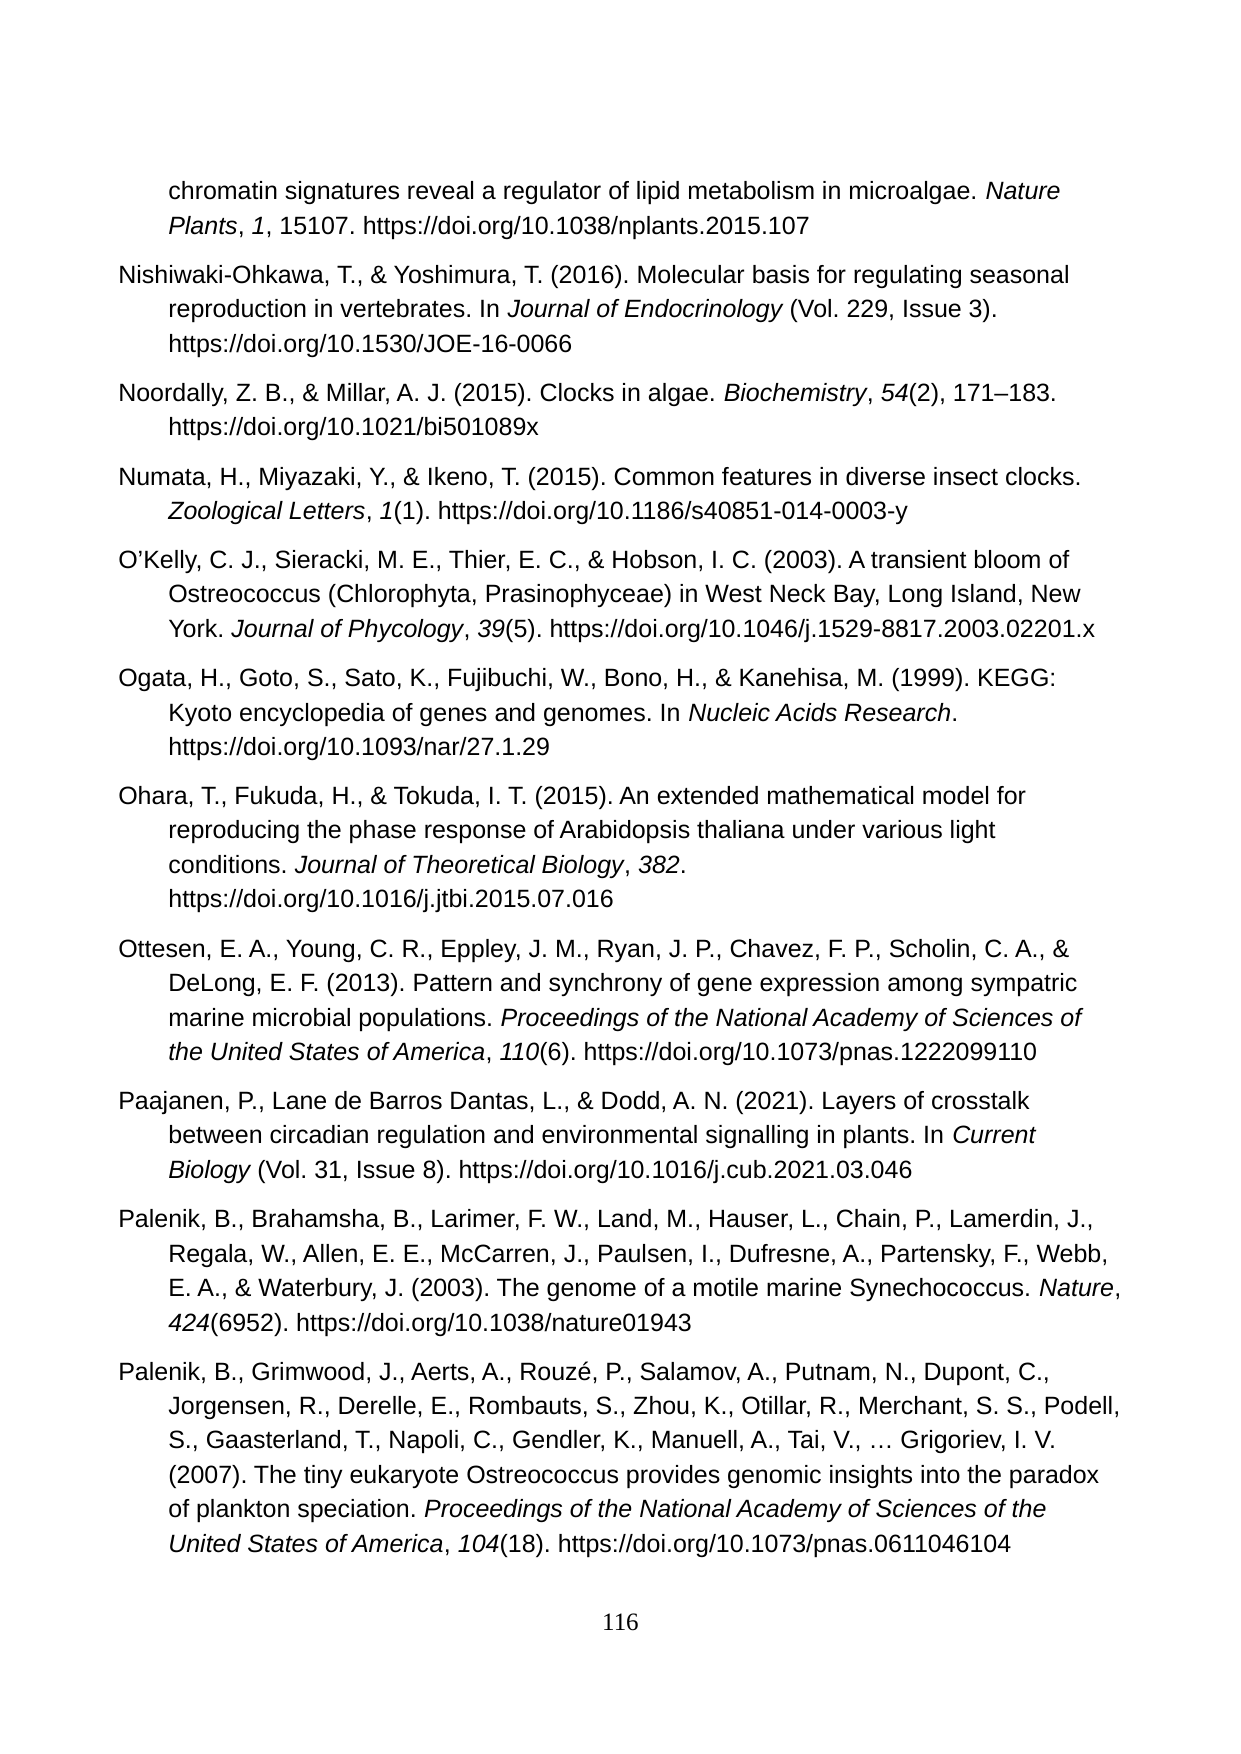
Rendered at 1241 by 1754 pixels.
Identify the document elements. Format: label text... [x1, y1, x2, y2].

text O’Kelly, C. J., Sieracki, M. E., Thier, E. C., & Hobson, I. C. (2003). A transient bloom of Ostreococcus (Chlorophyta, Prasinophyceae) in West Neck Bay, Long Island, New York. Journal of Phycology, 39(5). https://doi.org/10.1046/j.1529-8817.2003.02201.x [118, 545, 1122, 643]
text Palenik, B., Grimwood, J., Aerts, A., Rouzé, P., Salamov, A., Putnam, N., Dupont, C., Jorgensen, R., Derelle, E., Rombauts, S., Zhou, K., Otillar, R., Merchant, S. S., Podell, S., Gaasterland, T., Napoli, C., Gendler, K., Manuell, A., Tai, V., … Grigoriev, I. V. (2007). The tiny eukaryote Ostreococcus provides genomic insights into the paradox of plankton speciation. Proceedings of the National Academy of Sciences of the United States of America, 104(18). https://doi.org/10.1073/pnas.0611046104 [118, 1357, 1122, 1558]
text chromatin signatures reveal a regulator of lipid metabolism in microalgae. Nature Plants, 1, 15107. https://doi.org/10.1038/nplants.2015.107 [118, 176, 1122, 239]
text Ogata, H., Goto, S., Sato, K., Fujibuchi, W., Bono, H., & Kanehisa, M. (1999). KEGG: Kyoto encyclopedia of genes and genomes. In Nucleic Acids Research. https://doi.org/10.1093/nar/27.1.29 [118, 663, 1122, 761]
text Numata, H., Miyazaki, Y., & Ikeno, T. (2015). Common features in diverse insect clocks. Zoological Letters, 1(1). https://doi.org/10.1186/s40851-014-0003-y [118, 461, 1122, 525]
text Paajanen, P., Lane de Barros Dantas, L., & Dodd, A. N. (2021). Layers of crosstalk between circadian regulation and environmental signalling in plants. In Current Biology (Vol. 31, Issue 8). https://doi.org/10.1016/j.cub.2021.03.046 [118, 1086, 1122, 1184]
text Nishiwaki-Ohkawa, T., & Yoshimura, T. (2016). Molecular basis for regulating seasonal reproduction in vertebrates. In Journal of Endocrinology (Vol. 229, Issue 3). https://doi.org/10.1530/JOE-16-0066 [118, 260, 1122, 358]
text Ohara, T., Fukuda, H., & Tokuda, I. T. (2015). An extended mathematical model for reproducing the phase response of Arabidopsis thaliana under various light conditions. Journal of Theoretical Biology, 382. https://doi.org/10.1016/j.jtbi.2015.07.016 [118, 781, 1122, 913]
text Ottesen, E. A., Young, C. R., Eppley, J. M., Ryan, J. P., Chavez, F. P., Scholin, C. A., & DeLong, E. F. (2013). Pattern and synchrony of gene expression among sympatric marine microbial populations. Proceedings of the National Academy of Sciences of the United States of America, 110(6). https://doi.org/10.1073/pnas.1222099110 [118, 933, 1122, 1066]
text Palenik, B., Brahamsha, B., Larimer, F. W., Land, M., Hauser, L., Chain, P., Lamerdin, J., Regala, W., Allen, E. E., McCarren, J., Paulsen, I., Dufresne, A., Partensky, F., Webb, E. A., & Waterbury, J. (2003). The genome of a motile marine Synechococcus. Nature, 424(6952). https://doi.org/10.1038/nature01943 [118, 1204, 1122, 1336]
text Noordally, Z. B., & Millar, A. J. (2015). Clocks in algae. Biochemistry, 54(2), 171–183. https://doi.org/10.1021/bi501089x [118, 378, 1122, 441]
